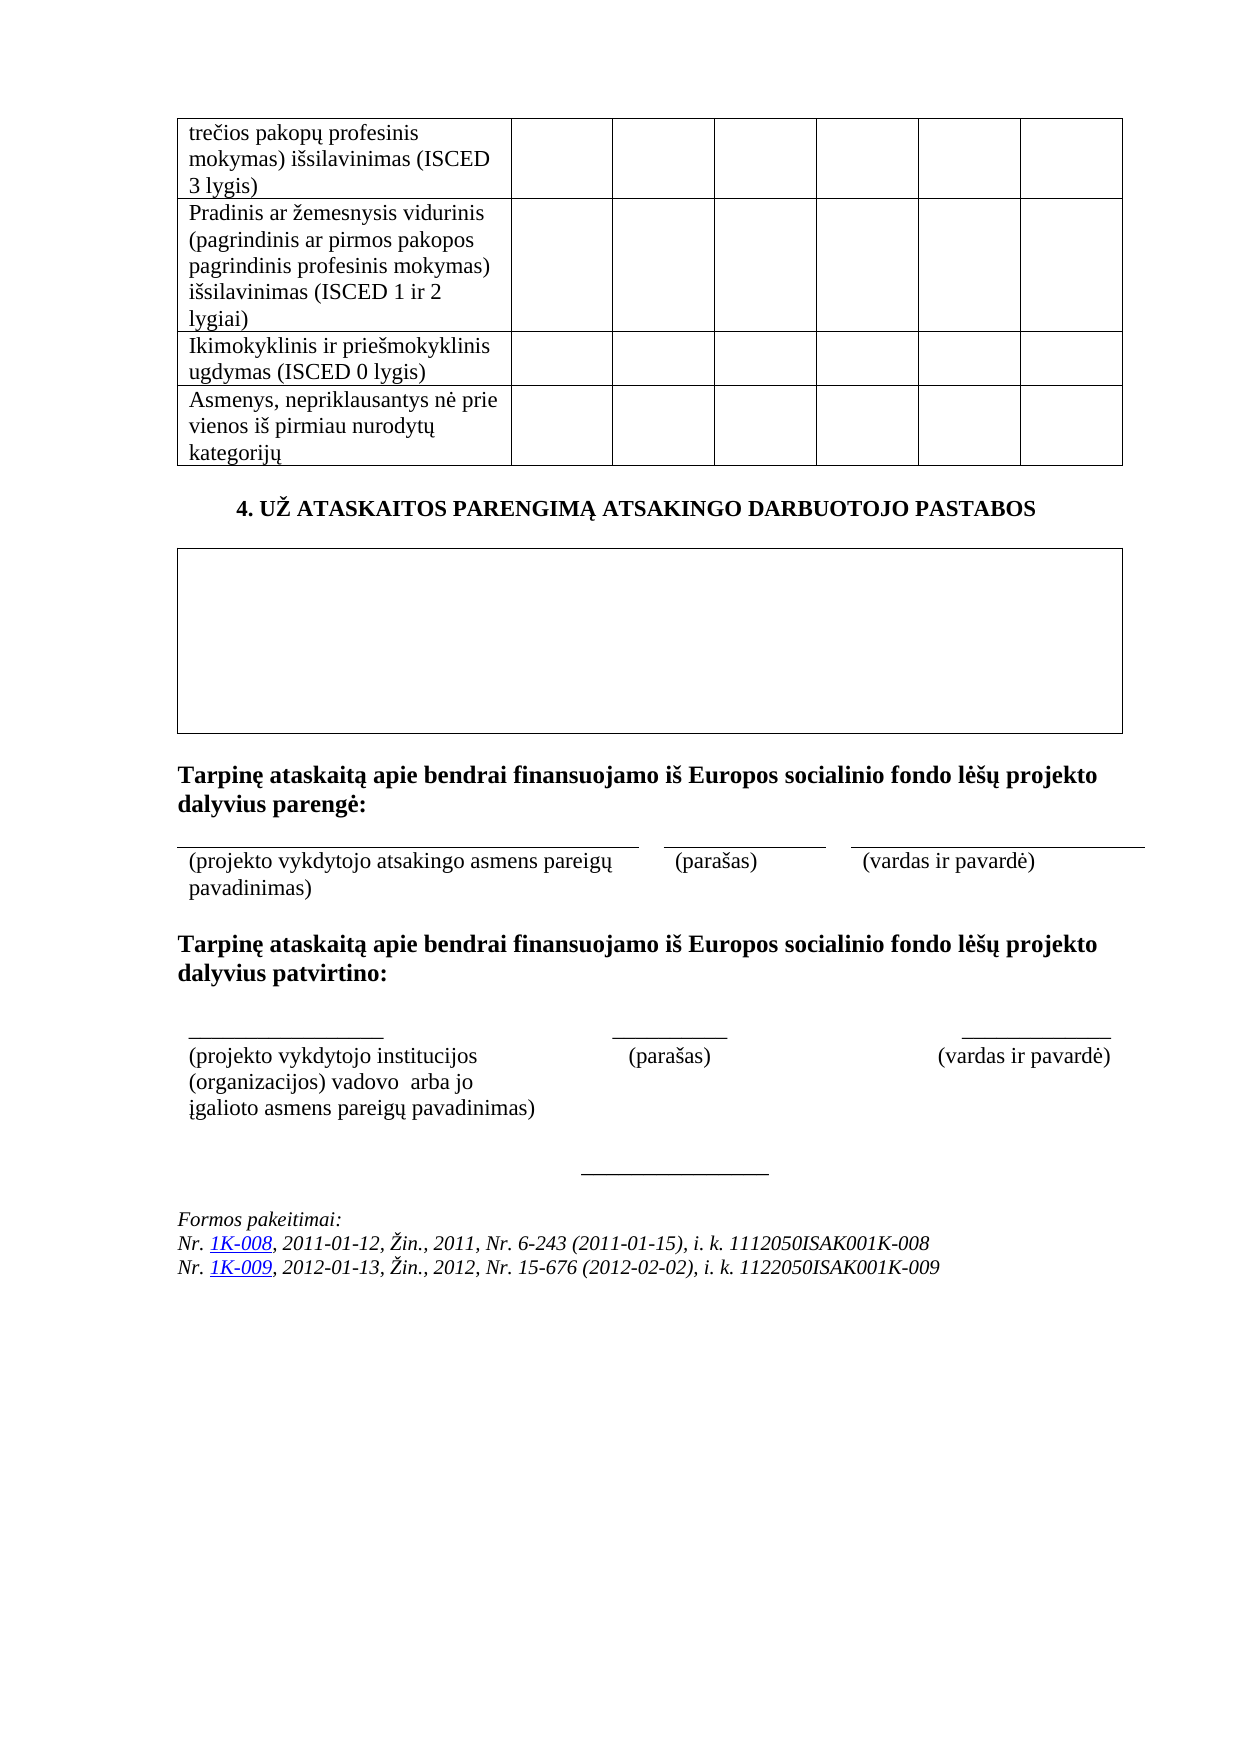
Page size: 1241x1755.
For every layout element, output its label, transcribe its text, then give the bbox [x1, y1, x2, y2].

table_cell [715, 119, 816, 198]
table_cell [817, 119, 918, 198]
table_cell [512, 332, 612, 385]
table_cell [919, 332, 1020, 385]
table_cell [919, 386, 1020, 465]
table_header _________________ (projekto vykdytojo institucijos (organizacijos) vadovo arba jo įgalioto asmens pareigų pavadinimas) [177, 1015, 551, 1121]
table_cell [1021, 332, 1122, 385]
table_header _____________ (vardas ir pavardė) [789, 1015, 1122, 1121]
table_cell [817, 332, 918, 385]
table_cell [919, 119, 1020, 198]
table_cell [613, 386, 714, 465]
text Nr. 1K-008, 2011-01-12, Žin., 2011, Nr. 6-243 (2011-01-15), i. k. 1112050ISAK001K-008 [177, 1231, 1122, 1255]
table_header (parašas) [664, 848, 826, 900]
text _______________ [227, 1149, 1122, 1178]
table_cell [715, 332, 816, 385]
text Nr. 1K-009, 2012-01-13, Žin., 2012, Nr. 15-676 (2012-02-02), i. k. 1122050ISAK001K-009 [177, 1255, 1122, 1279]
text Tarpinę ataskaitą apie bendrai finansuojamo iš Europos socialinio fondo lėšų projekto dalyvius parengė: [177, 760, 1122, 818]
table_cell [613, 119, 714, 198]
table_cell Ikimokyklinis ir priešmokyklinis ugdymas (ISCED 0 lygis) [178, 332, 511, 385]
table_cell [1021, 386, 1122, 465]
table_cell [1021, 199, 1122, 331]
table_cell [613, 332, 714, 385]
table_header [826, 847, 851, 900]
table_header (vardas ir pavardė) [851, 848, 1145, 900]
text Formos pakeitimai: [177, 1207, 1122, 1231]
table_cell [715, 199, 816, 331]
table_header (projekto vykdytojo atsakingo asmens pareigų pavadinimas) [177, 848, 638, 900]
table_cell Pradinis ar žemesnysis vidurinis (pagrindinis ar pirmos pakopos pagrindinis profesinis mokymas) išsilavinimas (ISCED 1 ir 2 lygiai) [178, 199, 511, 331]
table_cell [715, 386, 816, 465]
table_header [178, 549, 1122, 733]
text Tarpinę ataskaitą apie bendrai finansuojamo iš Europos socialinio fondo lėšų projekto dalyvius patvirtino: [177, 929, 1122, 987]
table_cell [613, 199, 714, 331]
table_cell [512, 386, 612, 465]
table_cell trečios pakopų profesinis mokymas) išsilavinimas (ISCED 3 lygis) [178, 119, 511, 198]
table_cell [512, 119, 612, 198]
table_header __________ (parašas) [551, 1015, 788, 1121]
table_cell [817, 386, 918, 465]
table_cell [1021, 119, 1122, 198]
table_cell Asmenys, nepriklausantys nė prie vienos iš pirmiau nurodytų kategorijų [178, 386, 511, 465]
table_header [639, 847, 663, 900]
table_cell [919, 199, 1020, 331]
text 4. UŽ ATASKAITOS PARENGIMĄ ATSAKINGO DARBUOTOJO PASTABOS [177, 495, 1122, 521]
table_cell [817, 199, 918, 331]
table_cell [512, 199, 612, 331]
